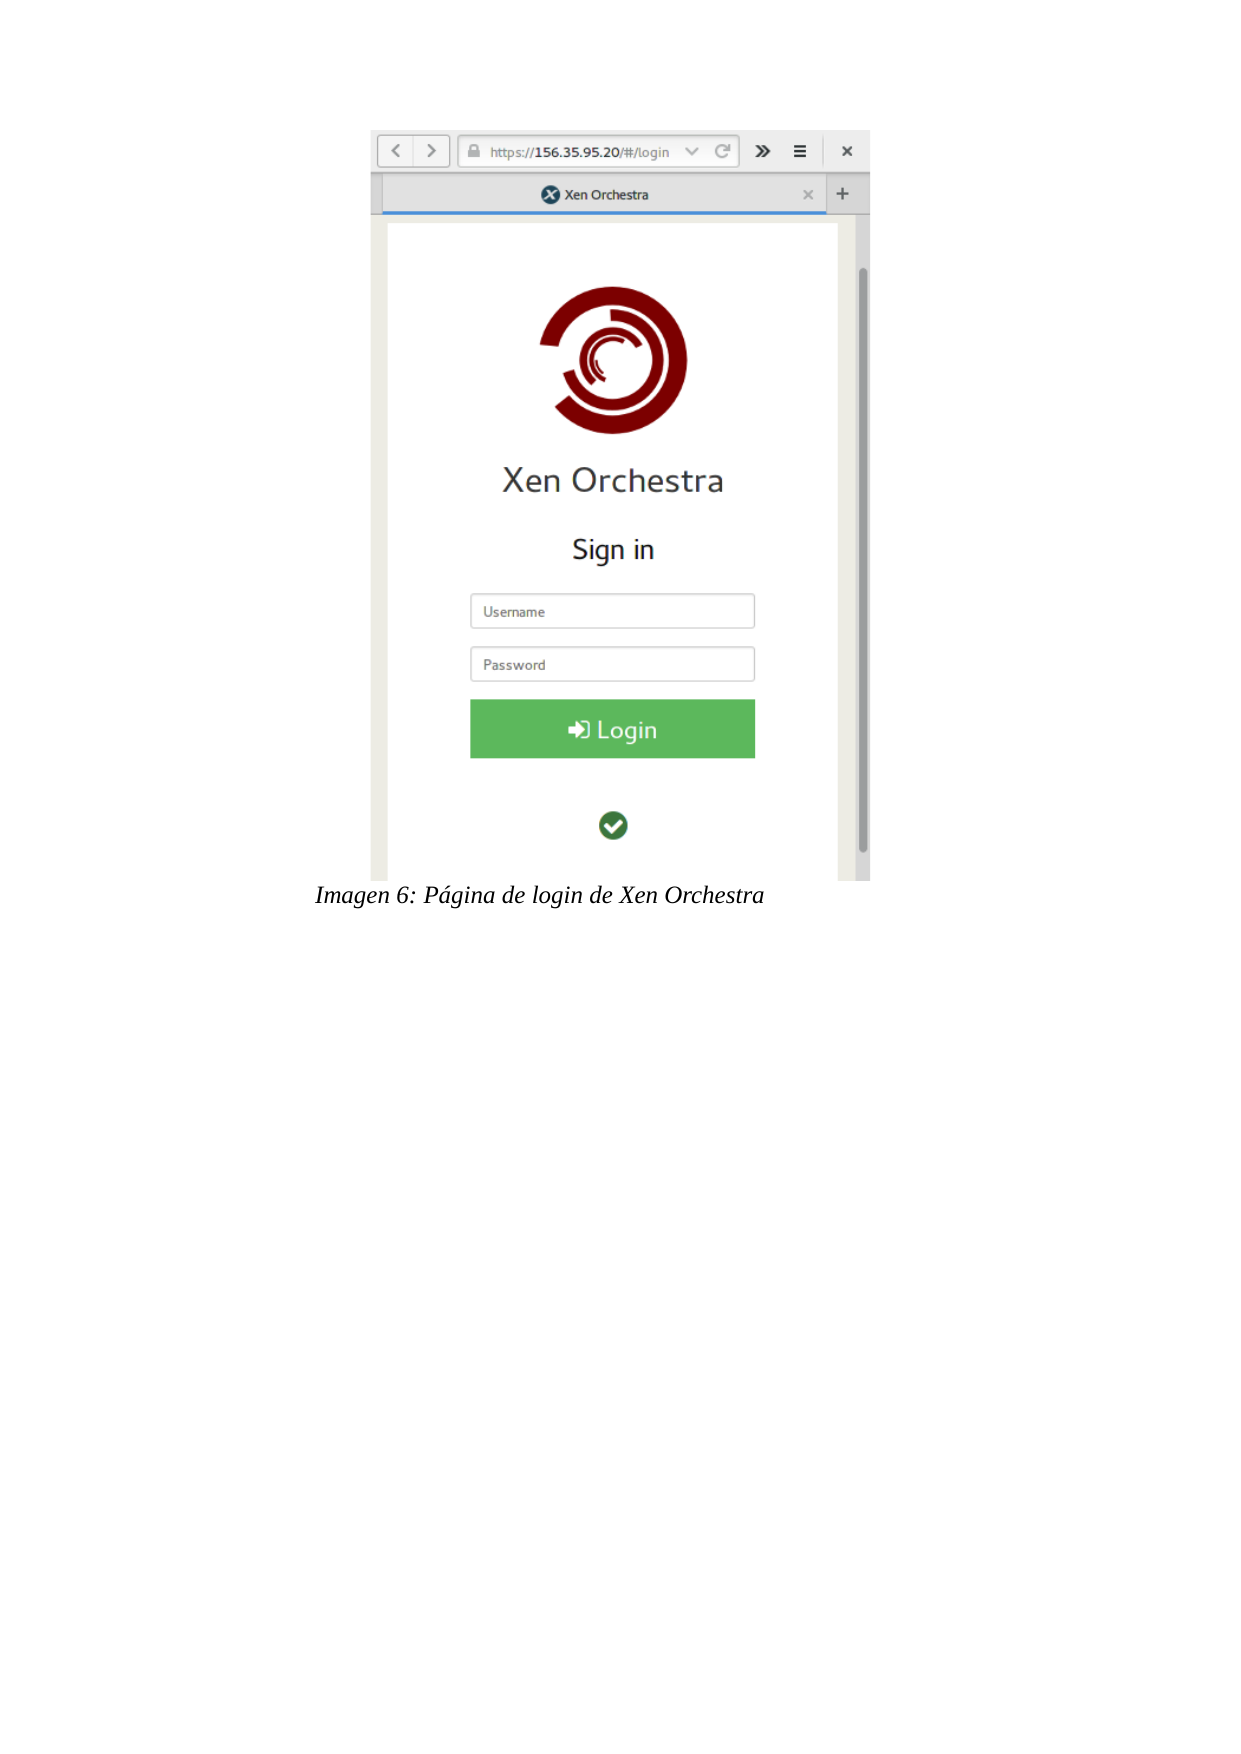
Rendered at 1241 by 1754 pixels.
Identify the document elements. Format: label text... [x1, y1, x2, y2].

picture [370, 130, 871, 881]
text Imagen 6: Página de login de Xen Orchestra [315, 881, 925, 909]
